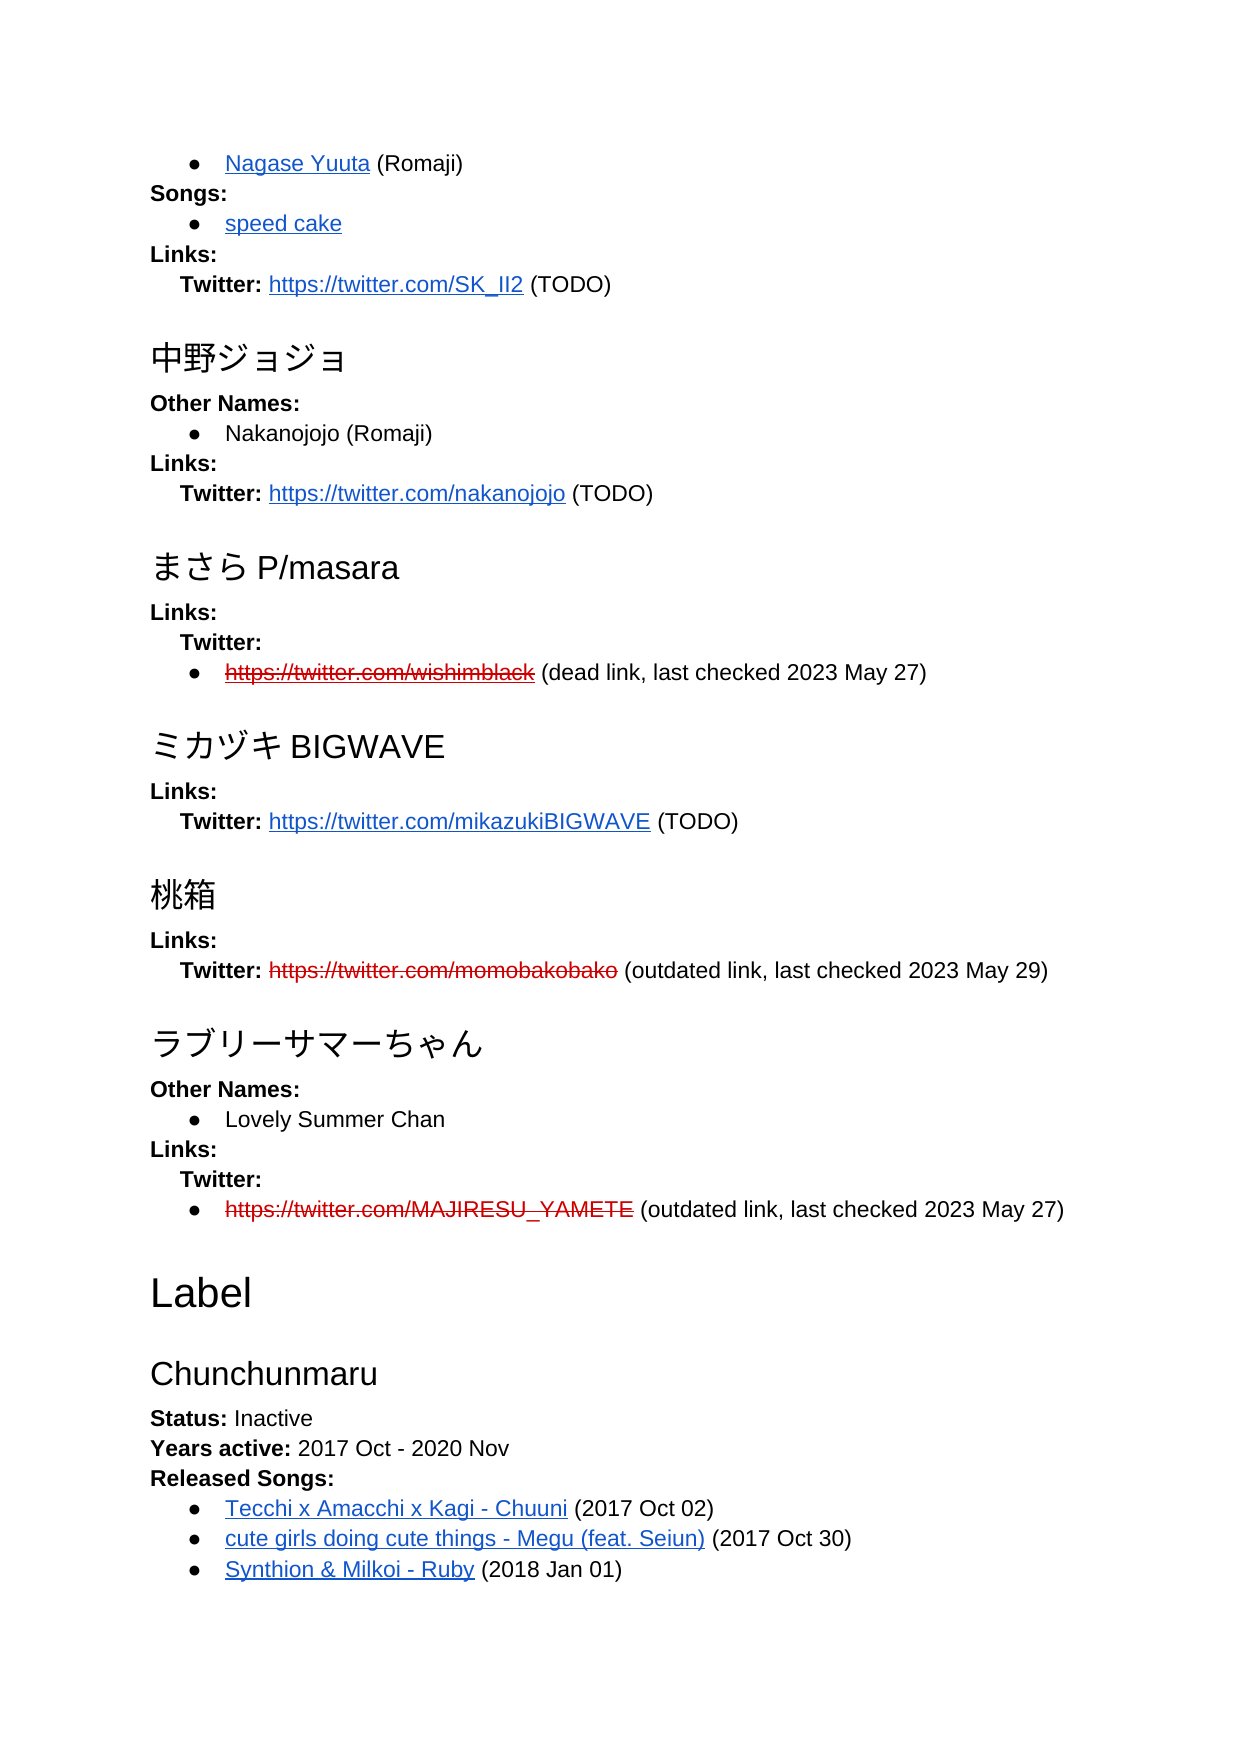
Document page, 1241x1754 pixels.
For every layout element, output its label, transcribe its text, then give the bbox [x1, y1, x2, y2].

list https://twitter.com/MAJIRESU_YAMETE (outdated link, last checked 2023 May 27) [187, 1196, 1090, 1223]
text Twitter: https://twitter.com/momobakobako (outdated link, last checked 2023 May 29) [179, 957, 1090, 983]
list speed cake [187, 210, 1090, 237]
list Lovely Summer Chan [187, 1106, 1090, 1132]
subtitle ミカヅキBIGWAVE [150, 727, 1090, 765]
list cute girls doing cute things - Megu (feat. Seiun) (2017 Oct 30) [187, 1525, 1090, 1552]
text Links: [150, 599, 1090, 625]
text Other Names: [150, 1076, 1090, 1102]
subtitle Label [150, 1268, 1090, 1316]
text Links: [150, 241, 1090, 267]
text Twitter: https://twitter.com/SK_II2 (TODO) [179, 271, 1090, 297]
text Links: [150, 1136, 1090, 1162]
subtitle ラブリーサマーちゃん [150, 1024, 1090, 1063]
text Twitter: https://twitter.com/mikazukiBIGWAVE (TODO) [179, 808, 1090, 834]
list Nagase Yuuta (Romaji) [187, 150, 1090, 176]
text Links: [150, 778, 1090, 804]
list https://twitter.com/wishimblack (dead link, last checked 2023 May 27) [187, 659, 1090, 686]
subtitle 桃箱 [150, 876, 1090, 914]
subtitle Chunchunmaru [150, 1354, 1090, 1392]
text Years active: 2017 Oct - 2020 Nov [150, 1435, 1090, 1461]
list Nakanojojo (Romaji) [187, 420, 1090, 446]
list Synthion & Milkoi - Ruby (2018 Jan 01) [187, 1556, 1090, 1582]
text Songs: [150, 180, 1090, 207]
subtitle まさらP/masara [150, 548, 1090, 586]
list Tecchi x Amacchi x Kagi - Chuuni (2017 Oct 02) [187, 1495, 1090, 1522]
subtitle 中野ジョジョ [150, 338, 1090, 377]
text Twitter: [179, 629, 1090, 655]
text Other Names: [150, 389, 1090, 416]
text Links: [150, 927, 1090, 953]
text Status: Inactive [150, 1404, 1090, 1431]
text Links: [150, 450, 1090, 476]
text Twitter: https://twitter.com/nakanojojo (TODO) [179, 480, 1090, 506]
text Released Songs: [150, 1465, 1090, 1491]
text Twitter: [179, 1166, 1090, 1192]
